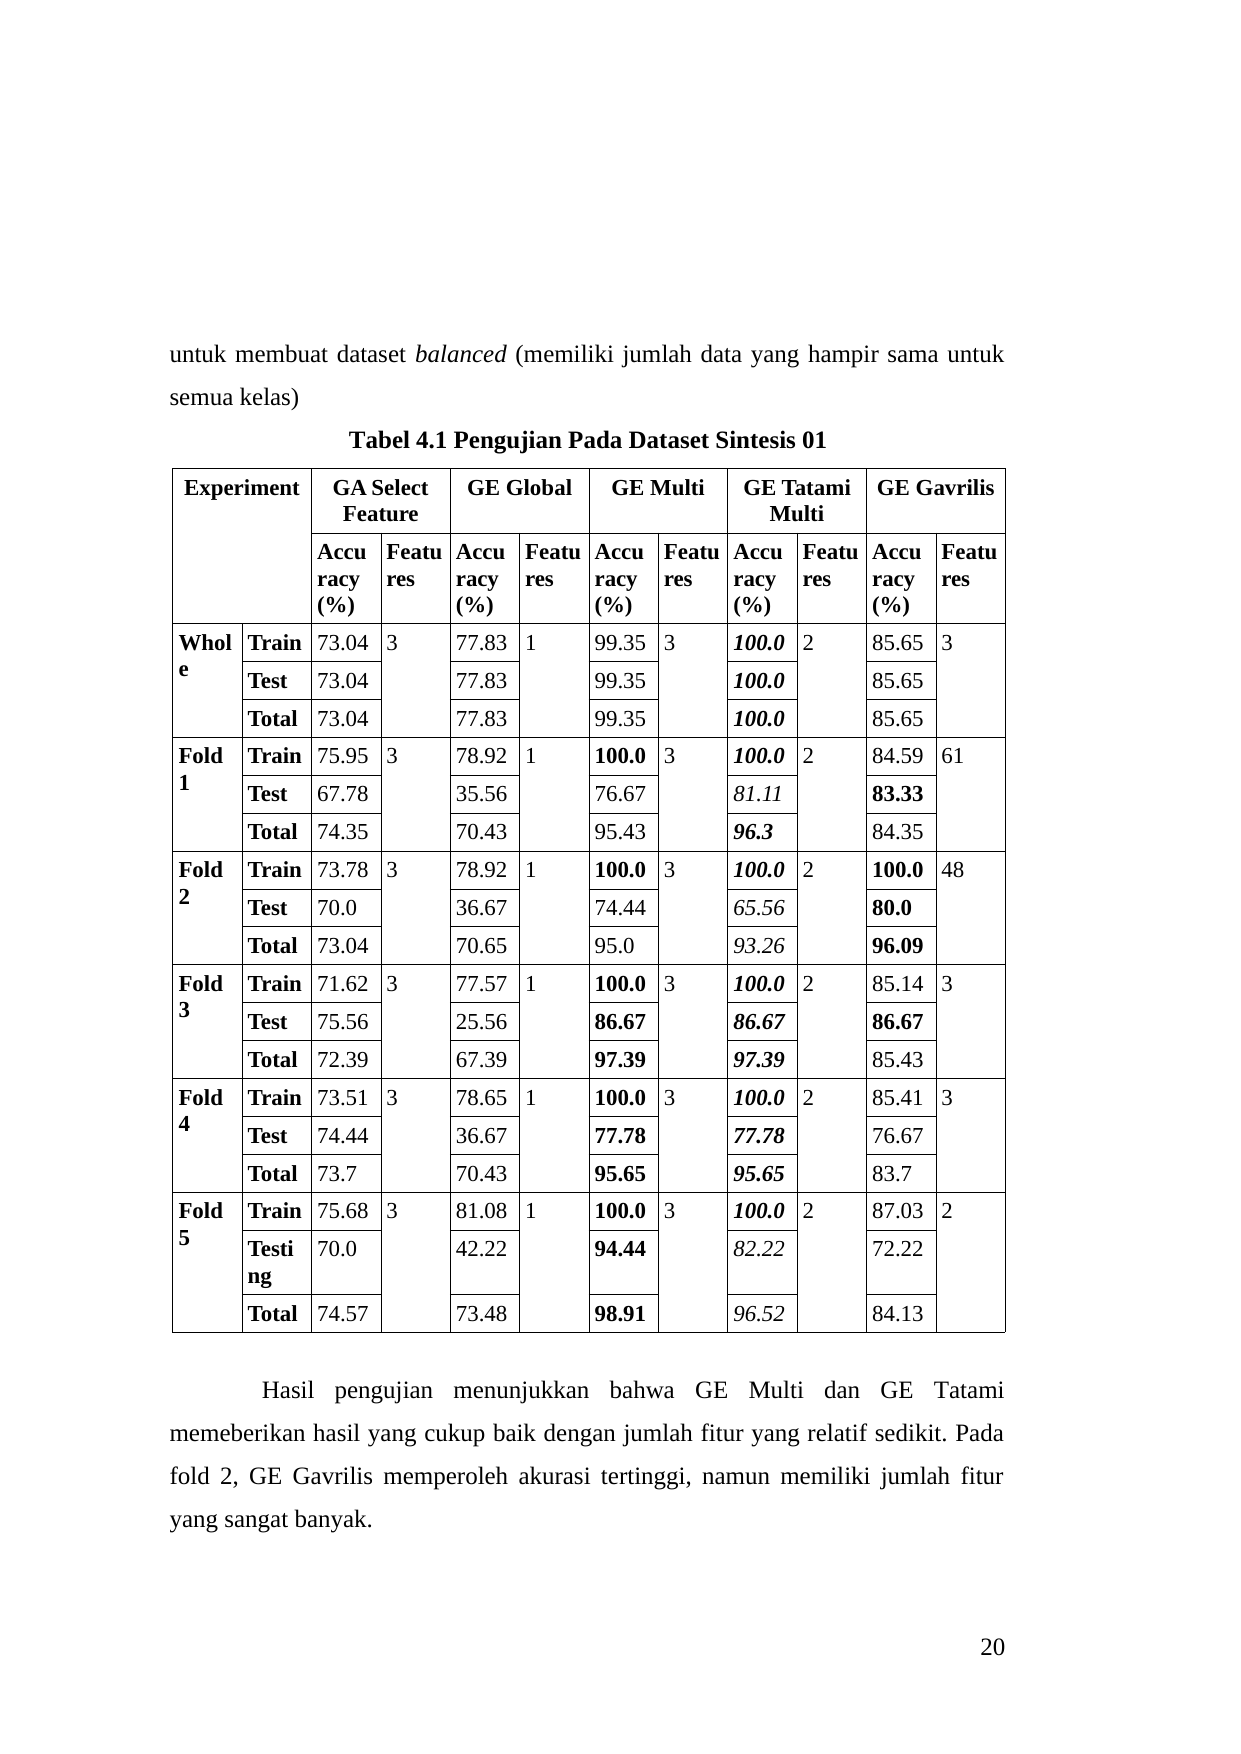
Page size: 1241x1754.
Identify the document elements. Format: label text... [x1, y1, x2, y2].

table_cell Fold 1 [173, 738, 242, 851]
table_cell 3 [937, 1079, 1005, 1192]
table_cell 3 [659, 738, 727, 851]
table_cell Train [243, 1193, 311, 1230]
table_cell 85.65 [867, 662, 936, 699]
table_cell 61 [937, 738, 1005, 851]
table_cell 100.0 [590, 738, 658, 775]
table_cell 70.0 [312, 1231, 381, 1294]
table_cell Train [243, 738, 311, 775]
table_cell 95.65 [728, 1155, 797, 1192]
table_cell 73.7 [312, 1155, 381, 1192]
table_cell 3 [659, 965, 727, 1078]
table_cell Features [937, 534, 1005, 623]
table_cell 85.65 [867, 700, 936, 737]
table_cell 85.41 [867, 1079, 936, 1116]
table_cell Whole [173, 624, 242, 737]
table_cell 42.22 [451, 1231, 519, 1294]
table_cell Fold 3 [173, 965, 242, 1078]
table_cell 35.56 [451, 776, 519, 813]
table_cell 73.04 [312, 662, 381, 699]
table_cell 1 [520, 1079, 589, 1192]
table_cell 93.26 [728, 927, 797, 964]
table_cell Features [659, 534, 727, 623]
table_cell 85.14 [867, 965, 936, 1002]
table_cell 77.57 [451, 965, 519, 1002]
table_cell 100.0 [728, 738, 797, 775]
table_cell 1 [520, 1193, 589, 1332]
table_cell 100.0 [728, 700, 797, 737]
table_cell 99.35 [590, 662, 658, 699]
table_cell 76.67 [867, 1117, 936, 1154]
table_cell Fold 2 [173, 852, 242, 964]
table_cell 84.13 [867, 1295, 936, 1332]
table_cell 3 [659, 624, 727, 737]
table_cell 82.22 [728, 1231, 797, 1294]
table_cell 75.68 [312, 1193, 381, 1230]
table_cell 48 [937, 852, 1005, 964]
table_cell 100.0 [867, 852, 936, 888]
table_header GE Global [451, 469, 589, 532]
table_cell Accuracy (%) [312, 534, 381, 623]
table_cell 3 [937, 965, 1005, 1078]
table_cell 73.51 [312, 1079, 381, 1116]
table_cell Total [243, 1155, 311, 1192]
table_cell 2 [798, 1193, 866, 1332]
table_cell 100.0 [728, 1079, 797, 1116]
table_cell Total [243, 1295, 311, 1332]
table_cell 3 [382, 624, 450, 737]
table_cell 85.65 [867, 624, 936, 661]
table_cell 78.65 [451, 1079, 519, 1116]
table_cell Testing [243, 1231, 311, 1294]
table_cell Accuracy (%) [728, 534, 797, 623]
table_cell Test [243, 1117, 311, 1154]
table_cell 96.3 [728, 814, 797, 851]
table_cell 3 [659, 852, 727, 964]
table_cell 99.35 [590, 624, 658, 661]
table_cell 36.67 [451, 1117, 519, 1154]
table_cell 72.39 [312, 1041, 381, 1078]
table_cell 70.43 [451, 814, 519, 851]
table_cell 77.78 [728, 1117, 797, 1154]
table_cell 74.44 [590, 890, 658, 926]
table_cell 100.0 [590, 1079, 658, 1116]
table_cell 3 [659, 1079, 727, 1192]
table_cell 77.83 [451, 624, 519, 661]
table_cell 71.62 [312, 965, 381, 1002]
table_cell 3 [382, 852, 450, 964]
table_cell 74.35 [312, 814, 381, 851]
table_cell 83.33 [867, 776, 936, 813]
table_cell 73.04 [312, 700, 381, 737]
table_header GE Multi [590, 469, 727, 532]
text Tabel 4.1 Pengujian Pada Dataset Sintesis 01 [169, 425, 1005, 454]
table_cell 100.0 [728, 624, 797, 661]
table_cell 94.44 [590, 1231, 658, 1294]
table_cell 77.83 [451, 700, 519, 737]
table_cell 97.39 [590, 1041, 658, 1078]
table_cell 1 [520, 965, 589, 1078]
table_cell 95.43 [590, 814, 658, 851]
table_header GE Tatami Multi [728, 469, 866, 532]
table_cell 3 [382, 965, 450, 1078]
table_cell 96.09 [867, 927, 936, 964]
table_cell 98.91 [590, 1295, 658, 1332]
table_cell 84.59 [867, 738, 936, 775]
table_cell 25.56 [451, 1003, 519, 1040]
table_cell 74.44 [312, 1117, 381, 1154]
table_cell 100.0 [728, 662, 797, 699]
table_cell 2 [798, 624, 866, 737]
table_cell 1 [520, 624, 589, 737]
table_cell 100.0 [590, 965, 658, 1002]
table_cell 3 [382, 1079, 450, 1192]
table_cell 84.35 [867, 814, 936, 851]
table_cell 83.7 [867, 1155, 936, 1192]
table_cell 70.43 [451, 1155, 519, 1192]
table_cell Features [382, 534, 450, 623]
table_cell 73.04 [312, 927, 381, 964]
table_cell 2 [798, 852, 866, 964]
table_cell 3 [382, 738, 450, 851]
table_cell Accuracy (%) [451, 534, 519, 623]
table_cell Features [520, 534, 589, 623]
table_cell Train [243, 965, 311, 1002]
table_cell Test [243, 776, 311, 813]
table_cell Fold 4 [173, 1079, 242, 1192]
table_cell 1 [520, 738, 589, 851]
table_cell Train [243, 624, 311, 661]
table_cell 2 [798, 1079, 866, 1192]
table_cell 95.65 [590, 1155, 658, 1192]
table_cell Fold 5 [173, 1193, 242, 1332]
table_cell Train [243, 1079, 311, 1116]
table_cell 86.67 [590, 1003, 658, 1040]
table_cell 3 [382, 1193, 450, 1332]
table_cell Test [243, 890, 311, 926]
table_cell 78.92 [451, 852, 519, 888]
table_cell 70.65 [451, 927, 519, 964]
table_cell 70.0 [312, 890, 381, 926]
table_cell 75.56 [312, 1003, 381, 1040]
table_cell Accuracy (%) [590, 534, 658, 623]
table_cell Total [243, 1041, 311, 1078]
table_cell 3 [937, 624, 1005, 737]
table_cell 73.04 [312, 624, 381, 661]
table_cell 81.08 [451, 1193, 519, 1230]
table_header GA Select Feature [312, 469, 450, 532]
table_cell 86.67 [867, 1003, 936, 1040]
table_cell 95.0 [590, 927, 658, 964]
table_cell 86.67 [728, 1003, 797, 1040]
table_cell 78.92 [451, 738, 519, 775]
table_cell 73.48 [451, 1295, 519, 1332]
table_cell Total [243, 700, 311, 737]
text untuk membuat dataset balanced (memiliki jumlah data yang hampir sama untuk semua kelas) [169, 339, 1005, 411]
table_cell 100.0 [590, 852, 658, 888]
table_cell 2 [798, 965, 866, 1078]
table_cell 74.57 [312, 1295, 381, 1332]
table_cell Train [243, 852, 311, 888]
table_cell 96.52 [728, 1295, 797, 1332]
table_cell 80.0 [867, 890, 936, 926]
table_cell 100.0 [728, 1193, 797, 1230]
table_cell 2 [798, 738, 866, 851]
table_cell 77.83 [451, 662, 519, 699]
table_cell Total [243, 927, 311, 964]
table_cell 2 [937, 1193, 1005, 1332]
text Hasil pengujian menunjukkan bahwa GE Multi dan GE Tatami memeberikan hasil yang cukup baik dengan jumlah fitur yang relatif sedikit. Pada fold 2, GE Gavrilis memperoleh akurasi tertinggi, namun memiliki jumlah fitur yang sangat banyak. [169, 1375, 1005, 1533]
table_cell 100.0 [728, 852, 797, 888]
table_cell 73.78 [312, 852, 381, 888]
table_cell 76.67 [590, 776, 658, 813]
table_cell 97.39 [728, 1041, 797, 1078]
table_cell 100.0 [728, 965, 797, 1002]
table_cell 36.67 [451, 890, 519, 926]
table_cell 75.95 [312, 738, 381, 775]
table_cell Accuracy (%) [867, 534, 936, 623]
table_cell 87.03 [867, 1193, 936, 1230]
table_cell 3 [659, 1193, 727, 1332]
table_cell Features [798, 534, 866, 623]
table_cell Test [243, 662, 311, 699]
table_cell 72.22 [867, 1231, 936, 1294]
table_cell 85.43 [867, 1041, 936, 1078]
table_header GE Gavrilis [867, 469, 1005, 532]
table_cell 99.35 [590, 700, 658, 737]
table_cell 100.0 [590, 1193, 658, 1230]
table_header Experiment [173, 469, 311, 623]
table_cell 67.39 [451, 1041, 519, 1078]
table_cell 1 [520, 852, 589, 964]
table_cell 67.78 [312, 776, 381, 813]
table_cell 81.11 [728, 776, 797, 813]
table_cell Total [243, 814, 311, 851]
table_cell 65.56 [728, 890, 797, 926]
table_cell Test [243, 1003, 311, 1040]
table_cell 77.78 [590, 1117, 658, 1154]
